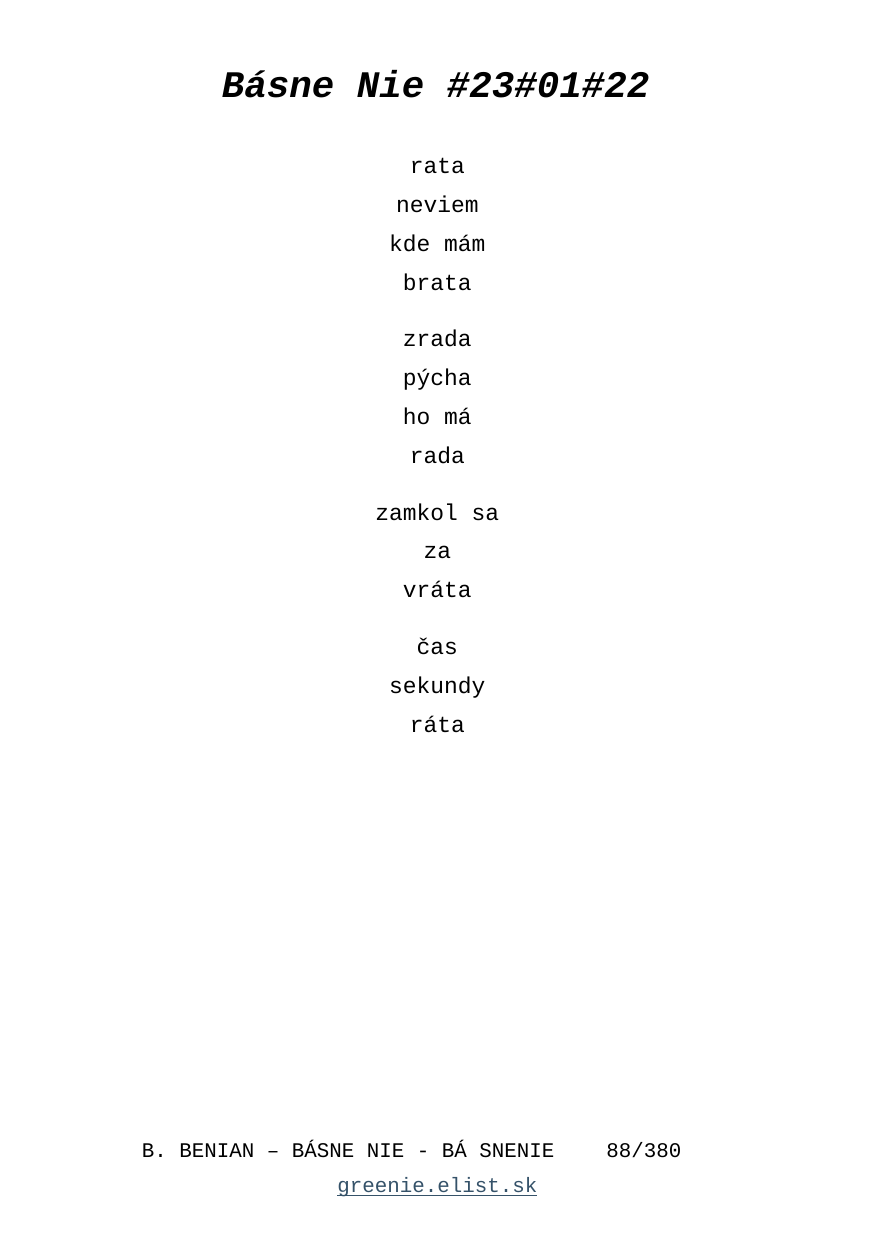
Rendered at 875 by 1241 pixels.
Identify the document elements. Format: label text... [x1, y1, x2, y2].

text rata neviem kde mám brata [41, 155, 833, 297]
text zrada pýcha ho má rada [41, 328, 833, 470]
text zamkol sa za vráta [41, 501, 833, 604]
subtitle Básne Nie #23#01#22 [41, 66, 833, 109]
text čas sekundy ráta [41, 635, 833, 739]
